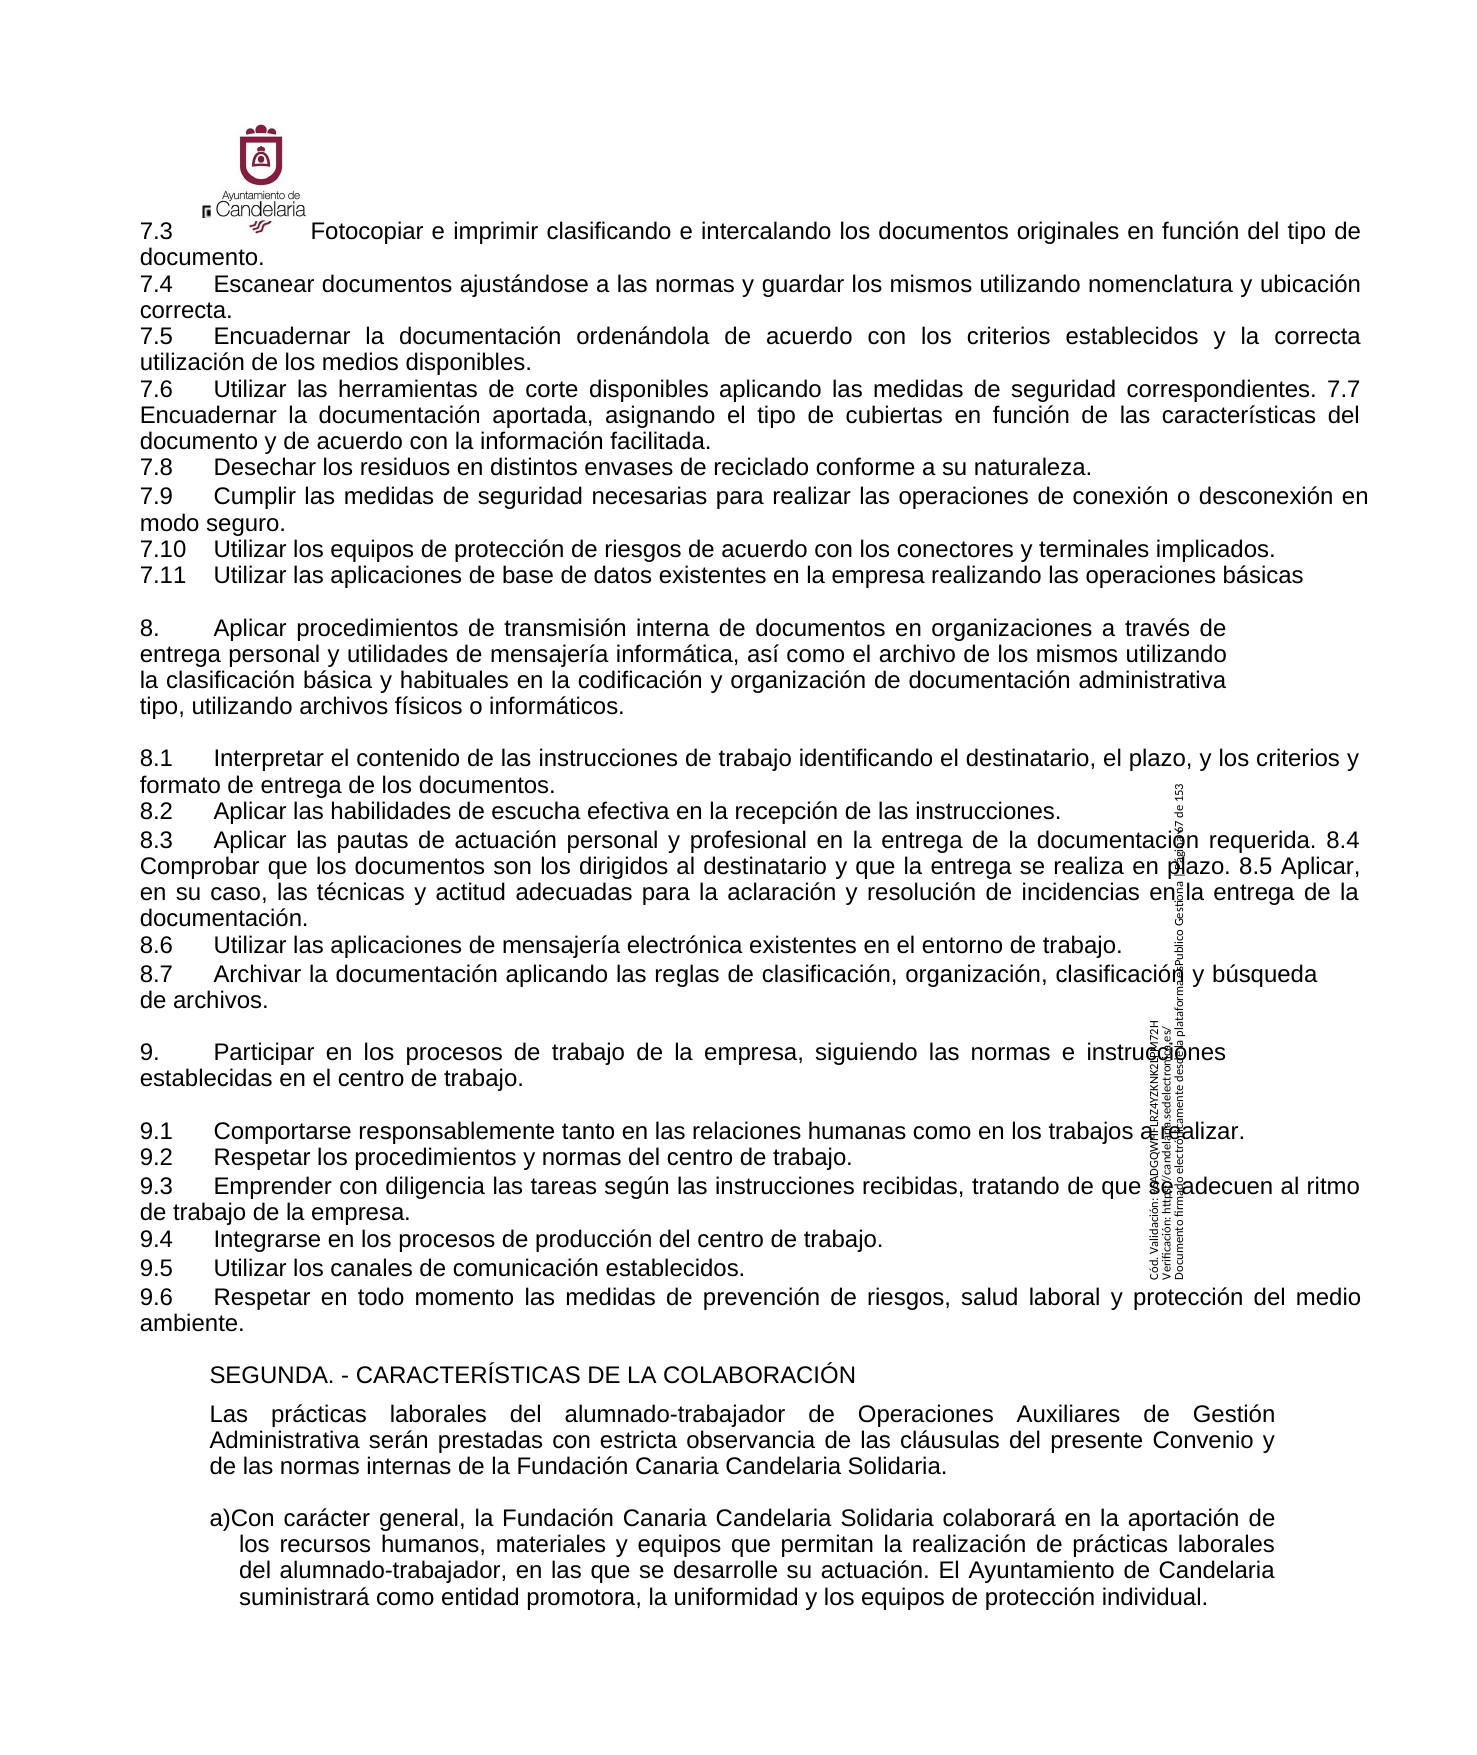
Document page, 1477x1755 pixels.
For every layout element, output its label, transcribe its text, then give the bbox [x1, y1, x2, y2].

list Fotocopiar e imprimir clasificando e intercalando los documentos originales en función del tipo de documento. [139, 219, 1362, 271]
list Aplicar las pautas de actuación personal y profesional en la entrega de la documentación requerida. 8.4 Comprobar que los documentos son los dirigidos al destinatario y que la entrega se realiza en plazo. 8.5 Aplicar, en su caso, las técnicas y actitud adecuadas para la aclaración y resolución de incidencias en la entrega de la documentación. [139, 828, 1362, 932]
list Utilizar los equipos de protección de riesgos de acuerdo con los conectores y terminales implicados. [139, 537, 1371, 562]
list Respetar los procedimientos y normas del centro de trabajo. [139, 1145, 1362, 1171]
text SEGUNDA. - CARACTERÍSTICAS DE LA COLABORACIÓN [209, 1363, 1383, 1389]
text a)Con carácter general, la Fundación Canaria Candelaria Solidaria colaborará en la aportación de los recursos humanos, materiales y equipos que permitan la realización de prácticas laborales del alumnado-trabajador, en las que se desarrolle su actuación. El Ayuntamiento de Candelaria suministrará como entidad promotora, la uniformidad y los equipos de protección individual. [209, 1506, 1277, 1610]
list Interpretar el contenido de las instrucciones de trabajo identificando el destinatario, el plazo, y los criterios y formato de entrega de los documentos. [139, 746, 1362, 798]
list Aplicar las habilidades de escucha efectiva en la recepción de las instrucciones. [139, 799, 1362, 824]
list Comportarse responsablemente tanto en las relaciones humanas como en los trabajos a realizar. [139, 1118, 1362, 1144]
list Utilizar las aplicaciones de base de datos existentes en la empresa realizando las operaciones básicas [139, 563, 1371, 589]
list Utilizar los canales de comunicación establecidos. [139, 1256, 1362, 1281]
list Integrarse en los procesos de producción del centro de trabajo. [139, 1226, 1362, 1252]
list Utilizar las herramientas de corte disponibles aplicando las medidas de seguridad correspondientes. 7.7 Encuadernar la documentación aportada, asignando el tipo de cubiertas en función de las características del documento y de acuerdo con la información facilitada. [139, 376, 1362, 454]
list Desechar los residuos en distintos envases de reciclado conforme a su naturaleza. [139, 455, 1371, 481]
text Las prácticas laborales del alumnado-trabajador de Operaciones Auxiliares de Gestión Administrativa serán prestadas con estricta observancia de las cláusulas del presente Convenio y de las normas internas de la Fundación Canaria Candelaria Solidaria. [209, 1401, 1277, 1479]
list Escanear documentos ajustándose a las normas y guardar los mismos utilizando nomenclatura y ubicación correcta. [139, 271, 1362, 323]
list Participar en los procesos de trabajo de la empresa, siguiendo las normas e instrucciones establecidas en el centro de trabajo. [139, 1040, 1228, 1092]
list Respetar en todo momento las medidas de prevención de riesgos, salud laboral y protección del medio ambiente. [139, 1284, 1362, 1337]
list Archivar la documentación aplicando las reglas de clasificación, organización, clasificación y búsqueda de archivos. [139, 961, 1320, 1013]
list Emprender con diligencia las tareas según las instrucciones recibidas, tratando de que se adecuen al ritmo de trabajo de la empresa. [139, 1174, 1362, 1226]
list Encuadernar la documentación ordenándola de acuerdo con los criterios establecidos y la correcta utilización de los medios disponibles. [139, 324, 1362, 376]
list Aplicar procedimientos de transmisión interna de documentos en organizaciones a través de entrega personal y utilidades de mensajería informática, así como el archivo de los mismos utilizando la clasificación básica y habituales en la codificación y organización de documentación administrativa tipo, utilizando archivos físicos o informáticos. [139, 616, 1228, 719]
list Utilizar las aplicaciones de mensajería electrónica existentes en el entorno de trabajo. [139, 932, 1320, 958]
list Cumplir las medidas de seguridad necesarias para realizar las operaciones de conexión o desconexión en modo seguro. [139, 484, 1371, 536]
